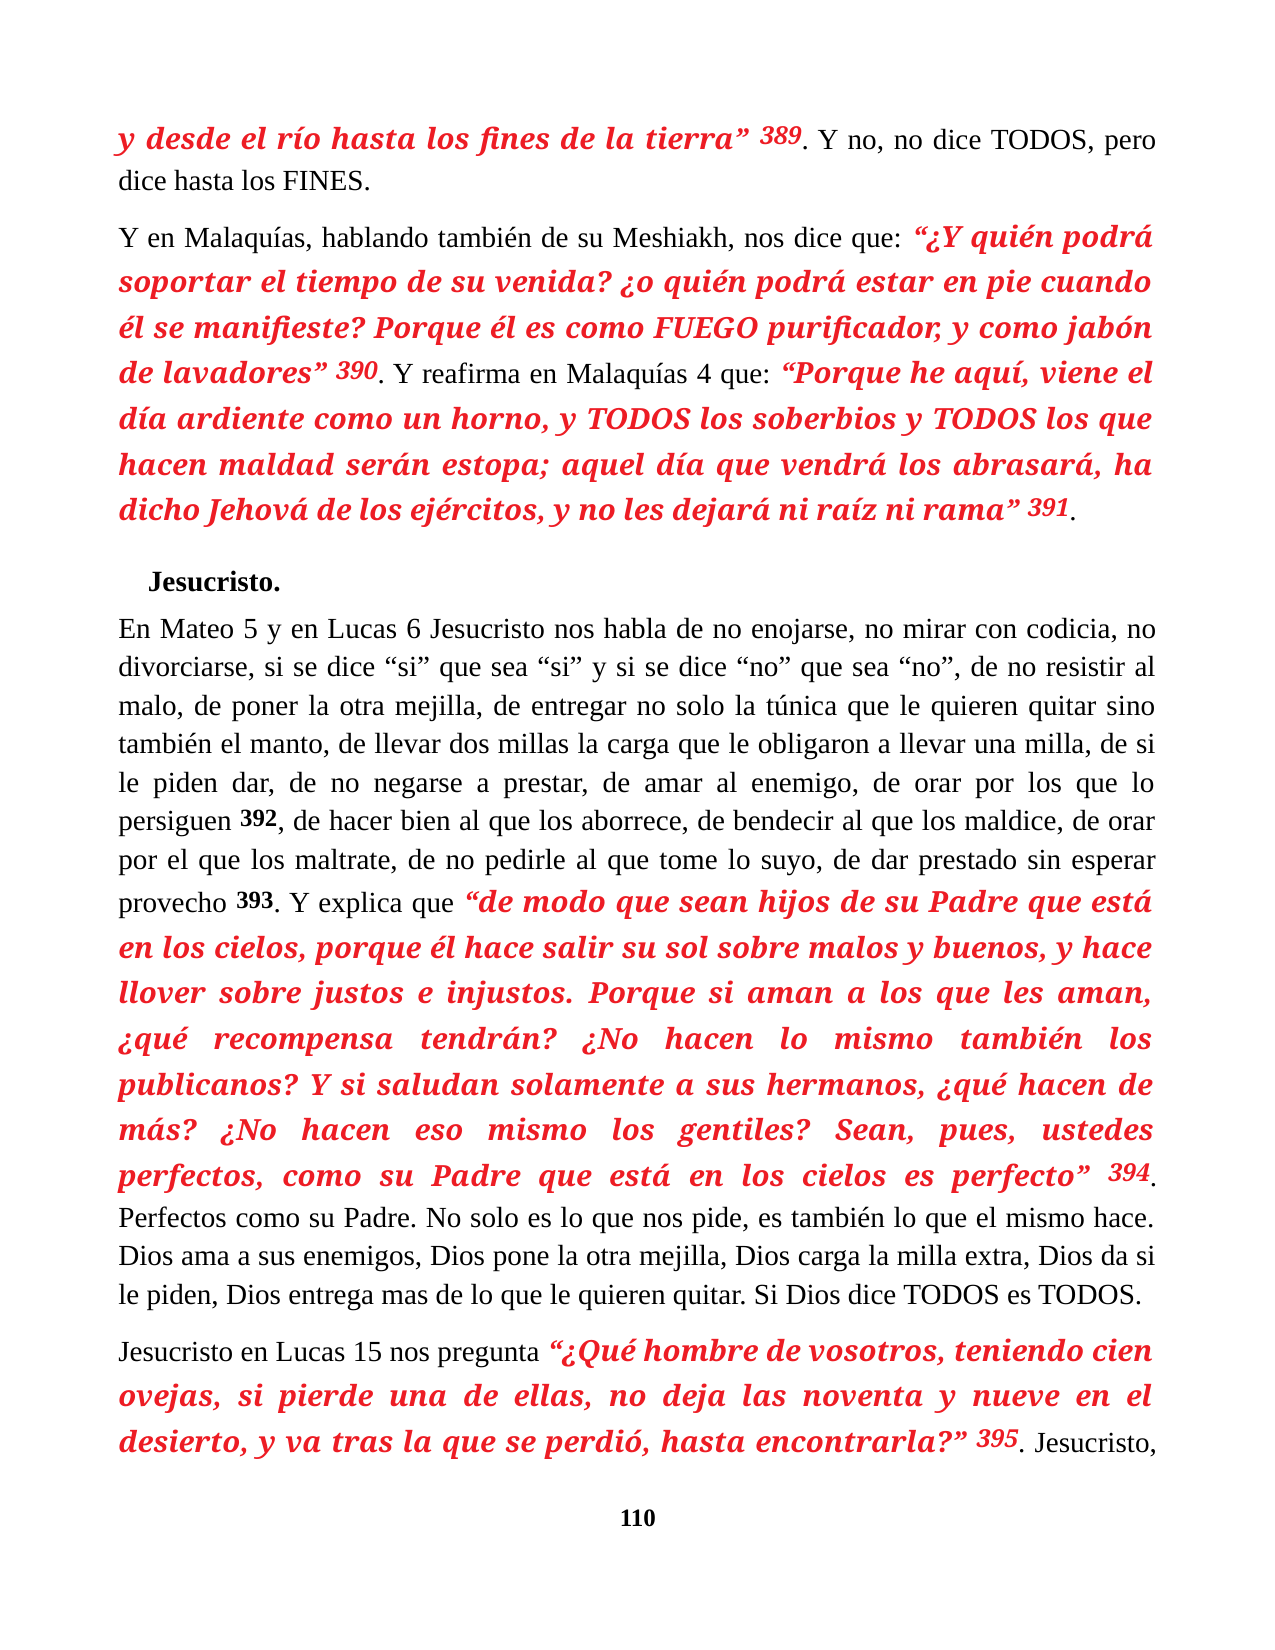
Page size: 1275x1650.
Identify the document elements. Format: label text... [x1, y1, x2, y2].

text Y en Malaquías, hablando también de su Meshiakh, nos dice que: “¿Y quién podrá soportar el tiempo de su venida? ¿o quién podrá estar en pie cuando él se manifieste? Porque él es como FUEGO purificador, y como jabón de lavadores” . Y reafirma en Malaquías 4 que: “Porque he aquí, viene el día ardiente como un horno, y TODOS los soberbios y TODOS los que hacen maldad serán estopa; aquel día que vendrá los abrasará, ha dicho Jehová de los ejércitos, y no les dejará ni raíz ni rama” . [118, 216, 1157, 529]
text y desde el río hasta los fines de la tierra” . Y no, no dice TODOS, pero dice hasta los FINES. [118, 118, 1157, 196]
text En Mateo 5 y en Lucas 6 Jesucristo nos habla de no enojarse, no mirar con codicia, no divorciarse, si se dice “si” que sea “si” y si se dice “no” que sea “no”, de no resistir al malo, de poner la otra mejilla, de entregar no solo la túnica que le quieren quitar sino también el manto, de llevar dos millas la carga que le obligaron a llevar una milla, de si le piden dar, de no negarse a prestar, de amar al enemigo, de orar por los que lo persiguen , de hacer bien al que los aborrece, de bendecir al que los maldice, de orar por el que los maltrate, de no pedirle al que tome lo suyo, de dar prestado sin esperar provecho . Y explica que “de modo que sean hijos de su Padre que está en los cielos, porque él hace salir su sol sobre malos y buenos, y hace llover sobre justos e injustos. Porque si aman a los que les aman, ¿qué recompensa tendrán? ¿No hacen lo mismo también los publicanos? Y si saludan solamente a sus hermanos, ¿qué hacen de más? ¿No hacen eso mismo los gentiles? Sean, pues, ustedes perfectos, como su Padre que está en los cielos es perfecto” . Perfectos como su Padre. No solo es lo que nos pide, es también lo que el mismo hace. Dios ama a sus enemigos, Dios pone la otra mejilla, Dios carga la milla extra, Dios da si le piden, Dios entrega mas de lo que le quieren quitar. Si Dios dice TODOS es TODOS. [118, 611, 1157, 1311]
subtitle Jesucristo. [148, 564, 1157, 598]
text Jesucristo en Lucas 15 nos pregunta “¿Qué hombre de vosotros, teniendo cien ovejas, si pierde una de ellas, no deja las noventa y nueve en el desierto, y va tras la que se perdió, hasta encontrarla?” . Jesucristo, [118, 1330, 1157, 1461]
